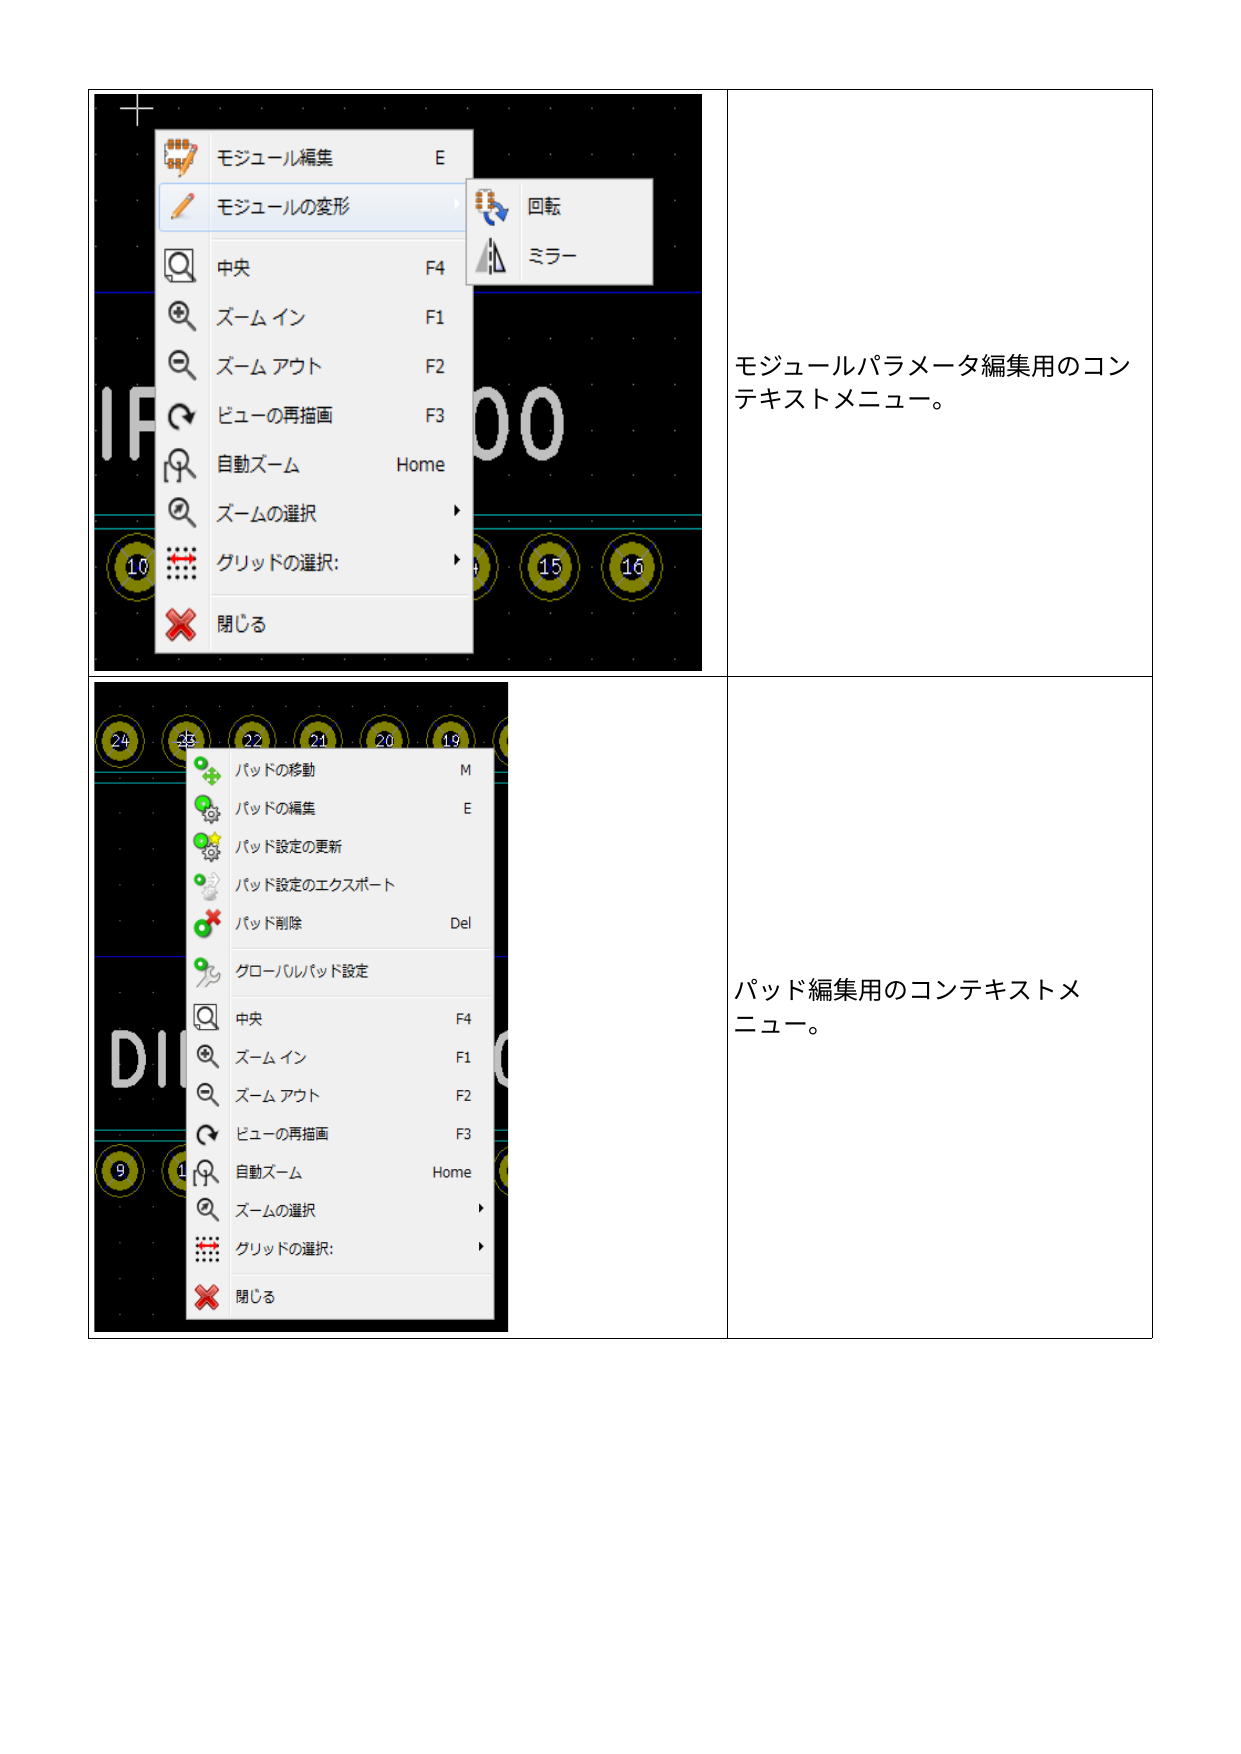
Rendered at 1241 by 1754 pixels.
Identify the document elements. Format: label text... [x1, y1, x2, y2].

table_header モジュールパラメータ編集用のコンテキストメニュー。 [728, 90, 1152, 676]
picture [94, 94, 702, 671]
picture [94, 682, 509, 1332]
table_cell [89, 677, 727, 1338]
table_cell パッド編集用のコンテキストメニュー。 [728, 677, 1152, 1338]
table_header [89, 90, 727, 676]
